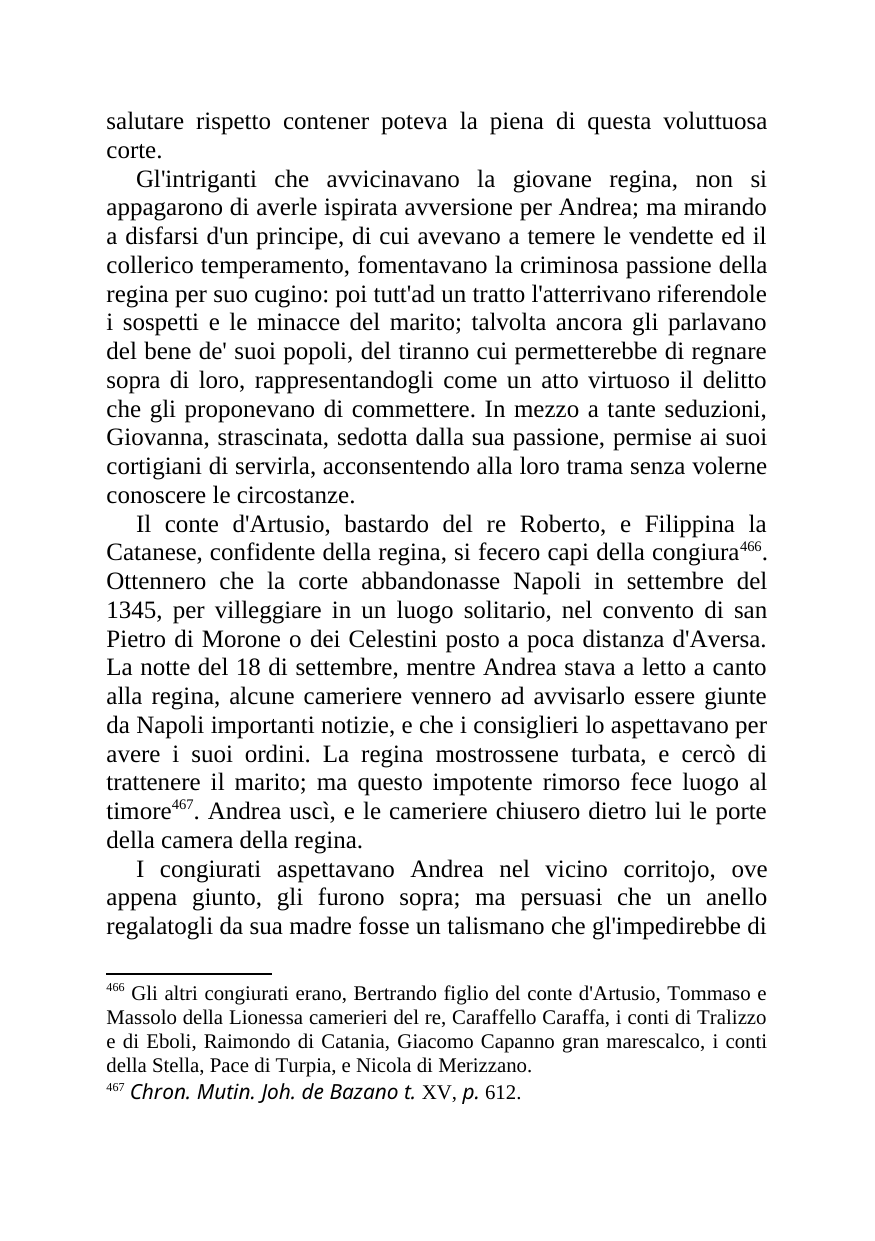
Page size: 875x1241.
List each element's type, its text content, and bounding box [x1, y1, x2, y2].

text salutare rispetto contener poteva la piena di questa voluttuosa corte. [106, 106, 768, 164]
text Gl'intriganti che avvicinavano la giovane regina, non si appagarono di averle ispirata avversione per Andrea; ma mirando a disfarsi d'un principe, di cui avevano a temere le vendette ed il collerico temperamento, fomentavano la criminosa passione della regina per suo cugino: poi tutt'ad un tratto l'atterrivano riferendole i sospetti e le minacce del marito; talvolta ancora gli parlavano del bene de' suoi popoli, del tiranno cui permetterebbe di regnare sopra di loro, rappresentandogli come un atto virtuoso il delitto che gli proponevano di commettere. In mezzo a tante seduzioni, Giovanna, strascinata, sedotta dalla sua passione, permise ai suoi cortigiani di servirla, acconsentendo alla loro trama senza volerne conoscere le circostanze. [106, 164, 768, 509]
text Chron. Mutin. Joh. de Bazano t. XV, p. 612. [106, 1077, 768, 1105]
text Il conte d'Artusio, bastardo del re Roberto, e Filippina la Catanese, confidente della regina, si fecero capi della congiura. Ottennero che la corte abbandonasse Napoli in settembre del 1345, per villeggiare in un luogo solitario, nel convento di san Pietro di Morone o dei Celestini posto a poca distanza d'Aversa. La notte del 18 di settembre, mentre Andrea stava a letto a canto alla regina, alcune cameriere vennero ad avvisarlo essere giunte da Napoli importanti notizie, e che i consiglieri lo aspettavano per avere i suoi ordini. La regina mostrossene turbata, e cercò di trattenere il marito; ma questo impotente rimorso fece luogo al timore. Andrea uscì, e le cameriere chiusero dietro lui le porte della camera della regina. [106, 509, 768, 854]
text I congiurati aspettavano Andrea nel vicino corritojo, ove appena giunto, gli furono sopra; ma persuasi che un anello regalatogli da sua madre fosse un talismano che gl'impedirebbe di [106, 854, 768, 940]
text Gli altri congiurati erano, Bertrando figlio del conte d'Artusio, Tommaso e Massolo della Lionessa camerieri del re, Caraffello Caraffa, i conti di Tralizzo e di Eboli, Raimondo di Catania, Giacomo Capanno gran marescalco, i conti della Stella, Pace di Turpia, e Nicola di Merizzano. [106, 981, 768, 1077]
